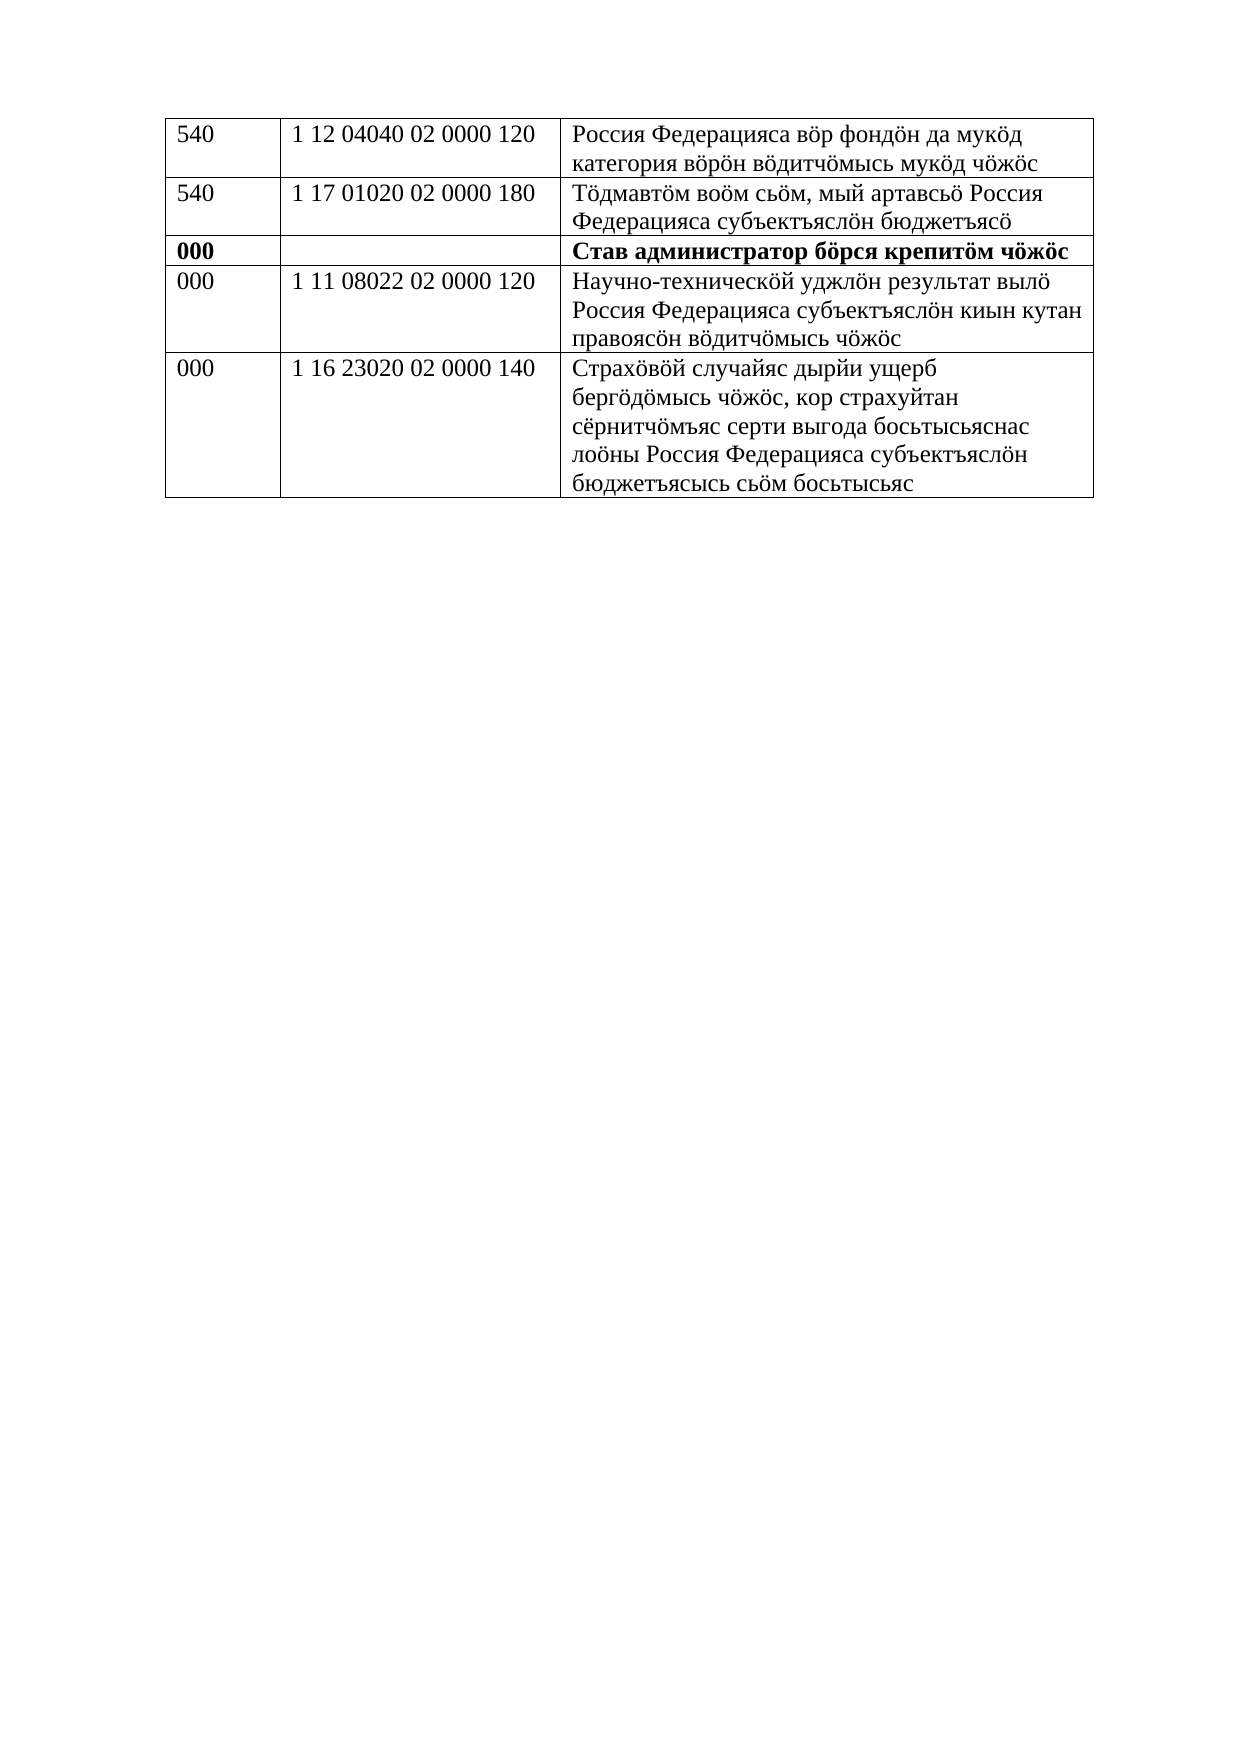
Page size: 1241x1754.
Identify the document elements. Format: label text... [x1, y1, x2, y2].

table_cell 540 [166, 178, 280, 235]
table_cell 000 [166, 353, 280, 497]
table_cell Научно-техническöй уджлöн результат вылö Россия Федерацияса субъектъяслöн киын кутан правоясöн вöдитчöмысь чöжöс [561, 266, 1093, 352]
table_cell 1 12 04040 02 0000 120 [281, 119, 560, 177]
table_cell Тöдмавтöм воöм сьöм, мый артавсьö Россия Федерацияса субъектъяслöн бюджетъясö [561, 178, 1093, 235]
table_cell 000 [166, 236, 280, 265]
table_cell [281, 236, 560, 265]
table_cell 000 [166, 266, 280, 352]
table_cell 1 17 01020 02 0000 180 [281, 178, 560, 235]
table_cell Став администратор бöрся крепитöм чöжöс [561, 236, 1093, 265]
table_cell Страхöвöй случайяс дырйи ущерб бергöдöмысь чöжöс, кор страхуйтан сёрнитчöмъяс серти выгода босьтысьяснас лоöны Россия Федерацияса субъектъяслöн бюджетъясысь сьöм босьтысьяс [561, 353, 1093, 497]
table_cell 540 [166, 119, 280, 177]
table_cell Россия Федерацияса вöр фондöн да мукöд категория вöрöн вöдитчöмысь мукöд чöжöс [561, 119, 1093, 177]
table_cell 1 16 23020 02 0000 140 [281, 353, 560, 497]
table_cell 1 11 08022 02 0000 120 [281, 266, 560, 352]
